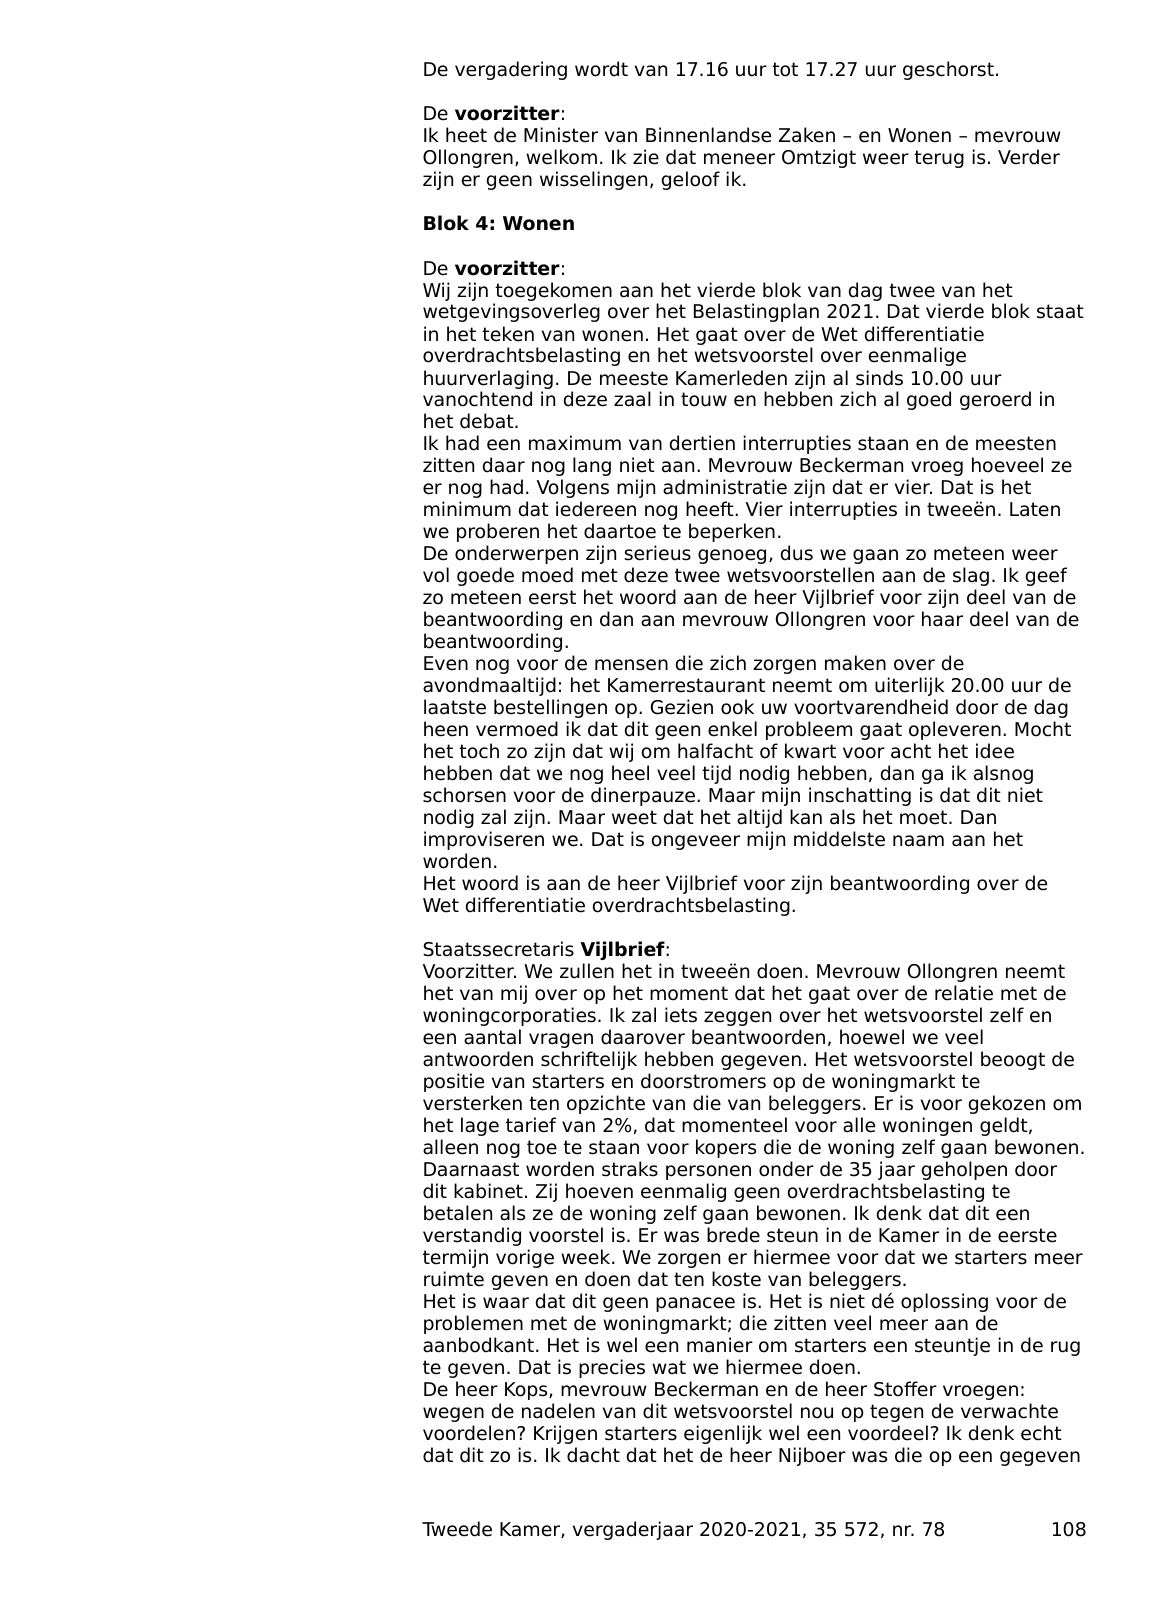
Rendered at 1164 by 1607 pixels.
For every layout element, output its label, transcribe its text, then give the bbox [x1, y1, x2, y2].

text De voorzitter: [422, 103, 1087, 125]
text Het woord is aan de heer Vijlbrief voor zijn beantwoording over de Wet differentiatie overdrachtsbelasting. [422, 873, 1087, 917]
text Voorzitter. We zullen het in tweeën doen. Mevrouw Ollongren neemt het van mij over op het moment dat het gaat over de relatie met de woningcorporaties. Ik zal iets zeggen over het wetsvoorstel zelf en een aantal vragen daarover beantwoorden, hoewel we veel antwoorden schriftelijk hebben gegeven. Het wetsvoorstel beoogt de positie van starters en doorstromers op de woningmarkt te versterken ten opzichte van die van beleggers. Er is voor gekozen om het lage tarief van 2%, dat momenteel voor alle woningen geldt, alleen nog toe te staan voor kopers die de woning zelf gaan bewonen. Daarnaast worden straks personen onder de 35 jaar geholpen door dit kabinet. Zij hoeven eenmalig geen overdrachtsbelasting te betalen als ze de woning zelf gaan bewonen. Ik denk dat dit een verstandig voorstel is. Er was brede steun in de Kamer in de eerste termijn vorige week. We zorgen er hiermee voor dat we starters meer ruimte geven en doen dat ten koste van beleggers. [422, 961, 1087, 1291]
text De voorzitter: [422, 257, 1087, 279]
text Wij zijn toegekomen aan het vierde blok van dag twee van het wetgevingsoverleg over het Belastingplan 2021. Dat vierde blok staat in het teken van wonen. Het gaat over de Wet differentiatie overdrachtsbelasting en het wetsvoorstel over eenmalige huurverlaging. De meeste Kamerleden zijn al sinds 10.00 uur vanochtend in deze zaal in touw en hebben zich al goed geroerd in het debat. [422, 279, 1087, 433]
text Even nog voor de mensen die zich zorgen maken over de avondmaaltijd: het Kamerrestaurant neemt om uiterlijk 20.00 uur de laatste bestellingen op. Gezien ook uw voortvarendheid door de dag heen vermoed ik dat dit geen enkel probleem gaat opleveren. Mocht het toch zo zijn dat wij om halfacht of kwart voor acht het idee hebben dat we nog heel veel tijd nodig hebben, dan ga ik alsnog schorsen voor de dinerpauze. Maar mijn inschatting is dat dit niet nodig zal zijn. Maar weet dat het altijd kan als het moet. Dan improviseren we. Dat is ongeveer mijn middelste naam aan het worden. [422, 653, 1087, 873]
text Ik heet de Minister van Binnenlandse Zaken – en Wonen – mevrouw Ollongren, welkom. Ik zie dat meneer Omtzigt weer terug is. Verder zijn er geen wisselingen, geloof ik. [422, 125, 1087, 191]
text Het is waar dat dit geen panacee is. Het is niet dé oplossing voor de problemen met de woningmarkt; die zitten veel meer aan de aanbodkant. Het is wel een manier om starters een steuntje in de rug te geven. Dat is precies wat we hiermee doen. [422, 1291, 1087, 1379]
text Staatssecretaris Vijlbrief: [422, 939, 1087, 961]
subtitle Blok 4: Wonen [422, 213, 1087, 235]
text De onderwerpen zijn serieus genoeg, dus we gaan zo meteen weer vol goede moed met deze twee wetsvoorstellen aan de slag. Ik geef zo meteen eerst het woord aan de heer Vijlbrief voor zijn deel van de beantwoording en dan aan mevrouw Ollongren voor haar deel van de beantwoording. [422, 543, 1087, 653]
text De heer Kops, mevrouw Beckerman en de heer Stoffer vroegen: wegen de nadelen van dit wetsvoorstel nou op tegen de verwachte voordelen? Krijgen starters eigenlijk wel een voordeel? Ik denk echt dat dit zo is. Ik dacht dat het de heer Nijboer was die op een gegeven [422, 1379, 1087, 1467]
text Ik had een maximum van dertien interrupties staan en de meesten zitten daar nog lang niet aan. Mevrouw Beckerman vroeg hoeveel ze er nog had. Volgens mijn administratie zijn dat er vier. Dat is het minimum dat iedereen nog heeft. Vier interrupties in tweeën. Laten we proberen het daartoe te beperken. [422, 433, 1087, 543]
text De vergadering wordt van 17.16 uur tot 17.27 uur geschorst. [422, 59, 1087, 81]
